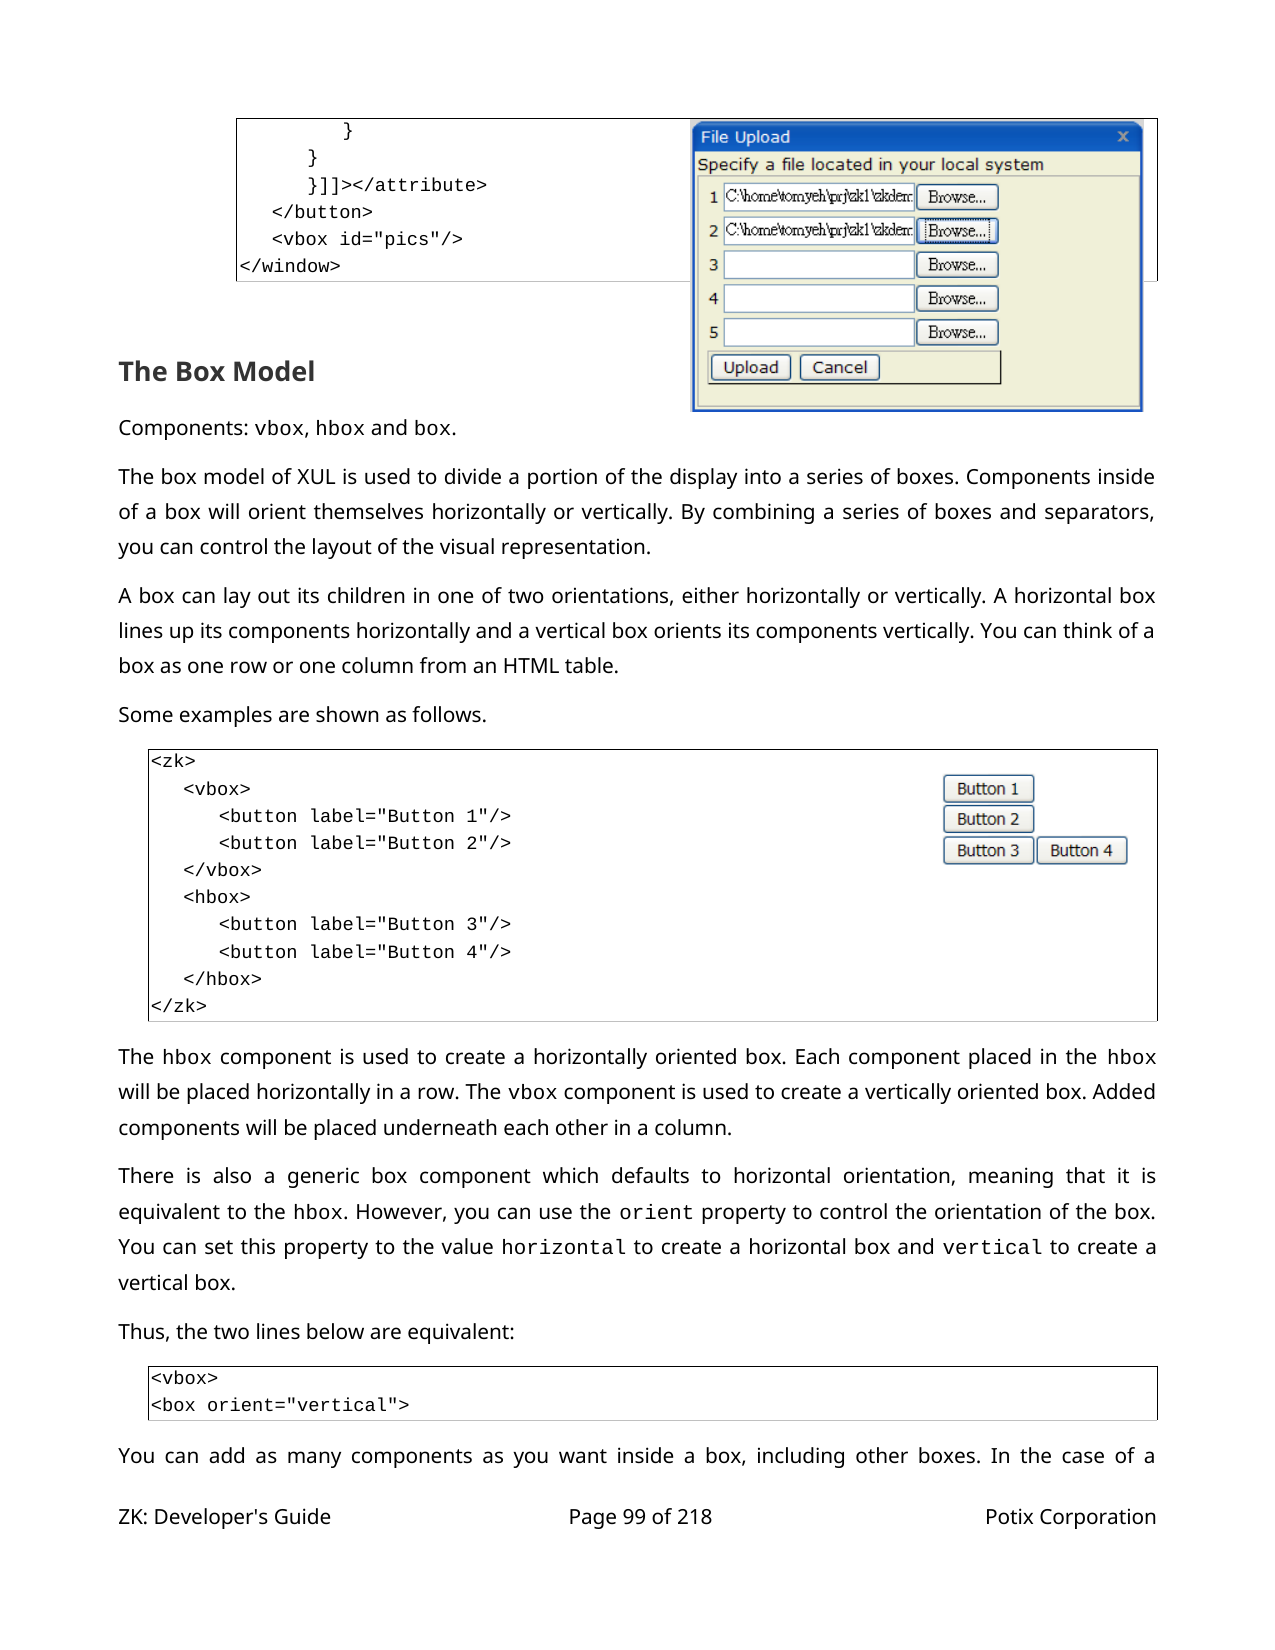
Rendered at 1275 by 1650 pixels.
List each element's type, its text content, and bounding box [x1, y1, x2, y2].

text <vbox> [149, 1367, 1157, 1390]
text <button label="Button 1"/> [149, 803, 939, 828]
text Some examples are shown as follows. [118, 700, 1157, 728]
text } [237, 145, 690, 169]
text The hbox component is used to create a horizontally oriented box. Each component placed in the hbox will be placed horizontally in a row. The vbox component is used to create a vertically oriented box. Added components will be placed underneath each other in a column. [118, 1042, 1157, 1141]
text <button label="Button 2"/> [149, 831, 939, 855]
text Thus, the two lines below are equivalent: [118, 1317, 1157, 1345]
text [1131, 831, 1157, 855]
text }]]></attribute> [237, 172, 690, 197]
text <vbox> [149, 776, 939, 801]
text The box model of XUL is used to divide a portion of the display into a series of boxes. Components inside of a box will orient themselves horizontally or vertically. By combining a series of boxes and separators, you can control the layout of the visual representation. [118, 462, 1157, 560]
text <button label="Button 4"/> [149, 939, 1157, 964]
text You can add as many components as you want inside a box, including other boxes. In the case of a [118, 1441, 1157, 1469]
picture [690, 119, 1144, 412]
text [1144, 200, 1157, 224]
text [1144, 172, 1157, 197]
subtitle [1144, 352, 1157, 389]
text [1144, 254, 1157, 281]
text [1144, 119, 1157, 142]
text <button label="Button 3"/> [149, 912, 1157, 937]
text </vbox> [149, 858, 1157, 882]
text <box orient="vertical"> [149, 1393, 1157, 1420]
text </window> [237, 254, 690, 281]
text <zk> [149, 750, 1157, 773]
text </zk> [149, 994, 1157, 1021]
picture [939, 770, 1131, 868]
text A box can lay out its children in one of two orientations, either horizontally or vertically. A horizontal box lines up its components horizontally and a vertical box orients its components vertically. You can think of a box as one row or one column from an HTML table. [118, 581, 1157, 680]
text } [237, 119, 690, 142]
text [1144, 145, 1157, 169]
text [1131, 803, 1157, 828]
text <vbox id="pics"/> [237, 227, 690, 251]
text </hbox> [149, 967, 1157, 991]
text </button> [237, 200, 690, 224]
text <hbox> [149, 885, 1157, 909]
text [1131, 776, 1157, 801]
text Components: vbox, hbox and box. [118, 413, 1157, 441]
subtitle The Box Model [118, 352, 690, 389]
text There is also a generic box component which defaults to horizontal orientation, meaning that it is equivalent to the hbox. However, you can use the orient property to control the orientation of the box. You can set this property to the value horizontal to create a horizontal box and vertical to create a vertical box. [118, 1162, 1157, 1296]
